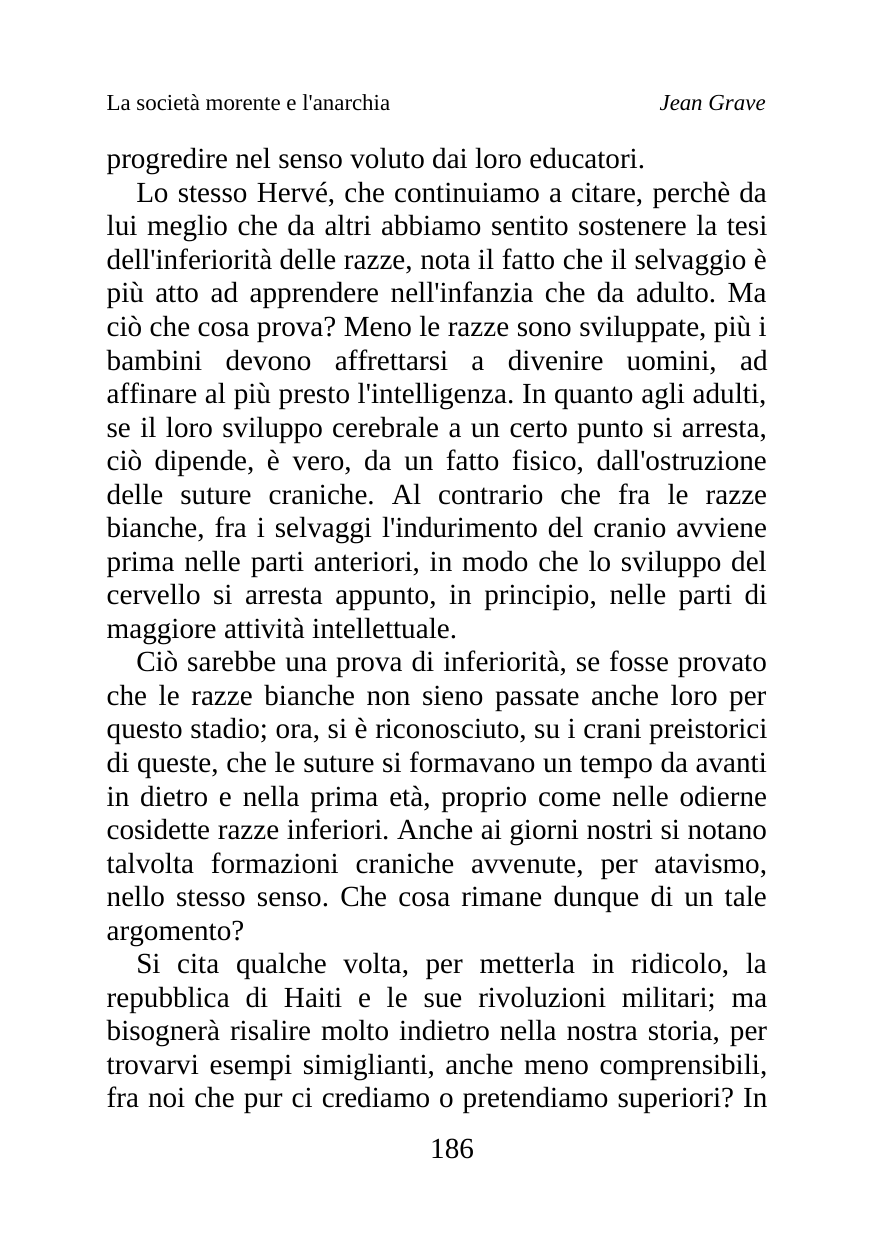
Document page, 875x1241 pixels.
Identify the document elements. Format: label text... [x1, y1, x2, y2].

text Si cita qualche volta, per metterla in ridicolo, la repubblica di Haiti e le sue rivoluzioni militari; ma bisognerà risalire molto indietro nella nostra storia, per trovarvi esempi simiglianti, anche meno comprensibili, fra noi che pur ci crediamo o pretendiamo superiori? In [106, 946, 768, 1114]
text Lo stesso Hervé, che continuiamo a citare, perchè da lui meglio che da altri abbiamo sentito sostenere la tesi dell'inferiorità delle razze, nota il fatto che il selvaggio è più atto ad apprendere nell'infanzia che da adulto. Ma ciò che cosa prova? Meno le razze sono sviluppate, più i bambini devono affrettarsi a divenire uomini, ad affinare al più presto l'intelligenza. In quanto agli adulti, se il loro sviluppo cerebrale a un certo punto si arresta, ciò dipende, è vero, da un fatto fisico, dall'ostruzione delle suture craniche. Al contrario che fra le razze bianche, fra i selvaggi l'indurimento del cranio avviene prima nelle parti anteriori, in modo che lo sviluppo del cervello si arresta appunto, in principio, nelle parti di maggiore attività intellettuale. [106, 175, 768, 644]
text progredire nel senso voluto dai loro educatori. [106, 141, 768, 175]
text Ciò sarebbe una prova di inferiorità, se fosse provato che le razze bianche non sieno passate anche loro per questo stadio; ora, si è riconosciuto, su i crani preistorici di queste, che le suture si formavano un tempo da avanti in dietro e nella prima età, proprio come nelle odierne cosidette razze inferiori. Anche ai giorni nostri si notano talvolta formazioni craniche avvenute, per atavismo, nello stesso senso. Che cosa rimane dunque di un tale argomento? [106, 644, 768, 946]
